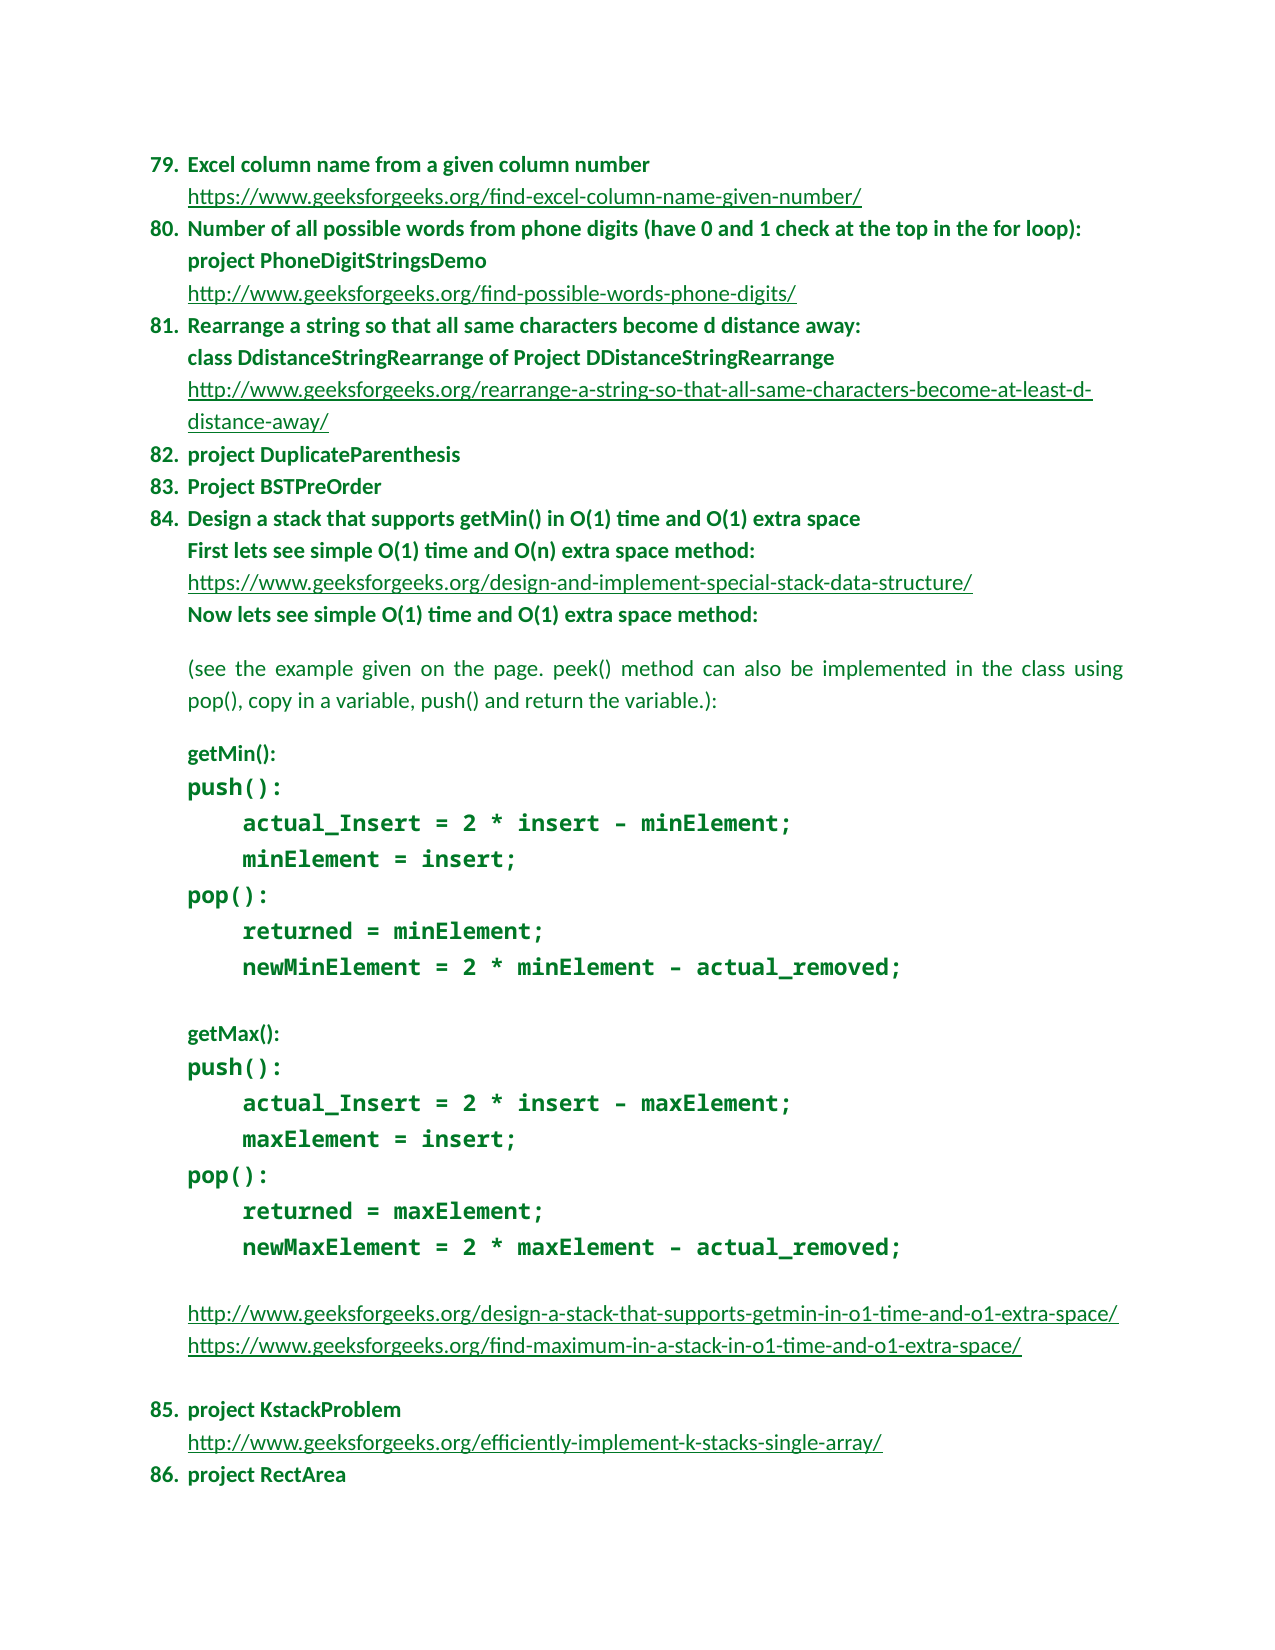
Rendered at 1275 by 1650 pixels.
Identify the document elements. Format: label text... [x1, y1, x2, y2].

list push(): [150, 771, 1125, 802]
list project PhoneDigitStringsDemo [150, 247, 1125, 274]
list Project BSTPreOrder [150, 472, 1125, 500]
list Now lets see simple O(1) time and O(1) extra space method: [150, 601, 1125, 629]
list Design a stack that supports getMin() in O(1) time and O(1) extra space [150, 504, 1125, 532]
list Number of all possible words from phone digits (have 0 and 1 check at the top in the for loop): [150, 214, 1125, 242]
list project KstackProblem [150, 1395, 1125, 1423]
list http://www.geeksforgeeks.org/find-possible-words-phone-digits/ [150, 279, 1125, 307]
list pop(): [150, 879, 1125, 910]
list minElement = insert; [150, 843, 1125, 874]
list maxElement = insert; [150, 1123, 1125, 1154]
list project RectArea [150, 1460, 1125, 1488]
list class DdistanceStringRearrange of Project DDistanceStringRearrange [150, 343, 1125, 371]
list https://www.geeksforgeeks.org/design-and-implement-special-stack-data-structure/ [150, 568, 1125, 596]
list https://www.geeksforgeeks.org/find-excel-column-name-given-number/ [150, 182, 1125, 210]
list returned = minElement; [150, 915, 1125, 946]
list push(): [150, 1051, 1125, 1082]
list http://www.geeksforgeeks.org/rearrange-a-string-so-that-all-same-characters-become-at-least-d-distance-away/ [150, 375, 1125, 436]
list https://www.geeksforgeeks.org/find-maximum-in-a-stack-in-o1-time-and-o1-extra-space/ [150, 1331, 1125, 1359]
list (see the example given on the page. peek() method can also be implemented in the class using pop(), copy in a variable, push() and return the variable.): [150, 654, 1125, 714]
list actual_Insert = 2 * insert – maxElement; [150, 1087, 1125, 1118]
list returned = maxElement; [150, 1195, 1125, 1226]
list pop(): [150, 1159, 1125, 1190]
list newMaxElement = 2 * maxElement – actual_removed; [150, 1231, 1125, 1262]
list Excel column name from a given column number [150, 150, 1125, 178]
list newMinElement = 2 * minElement – actual_removed; [150, 951, 1125, 982]
list http://www.geeksforgeeks.org/design-a-stack-that-supports-getmin-in-o1-time-and-o1-extra-space/ [150, 1299, 1125, 1327]
list project DuplicateParenthesis [150, 440, 1125, 468]
list getMax(): [150, 1019, 1125, 1047]
list http://www.geeksforgeeks.org/efficiently-implement-k-stacks-single-array/ [150, 1428, 1125, 1456]
list First lets see simple O(1) time and O(n) extra space method: [150, 536, 1125, 564]
list getMin(): [150, 739, 1125, 767]
list actual_Insert = 2 * insert – minElement; [150, 807, 1125, 838]
list Rearrange a string so that all same characters become d distance away: [150, 311, 1125, 339]
